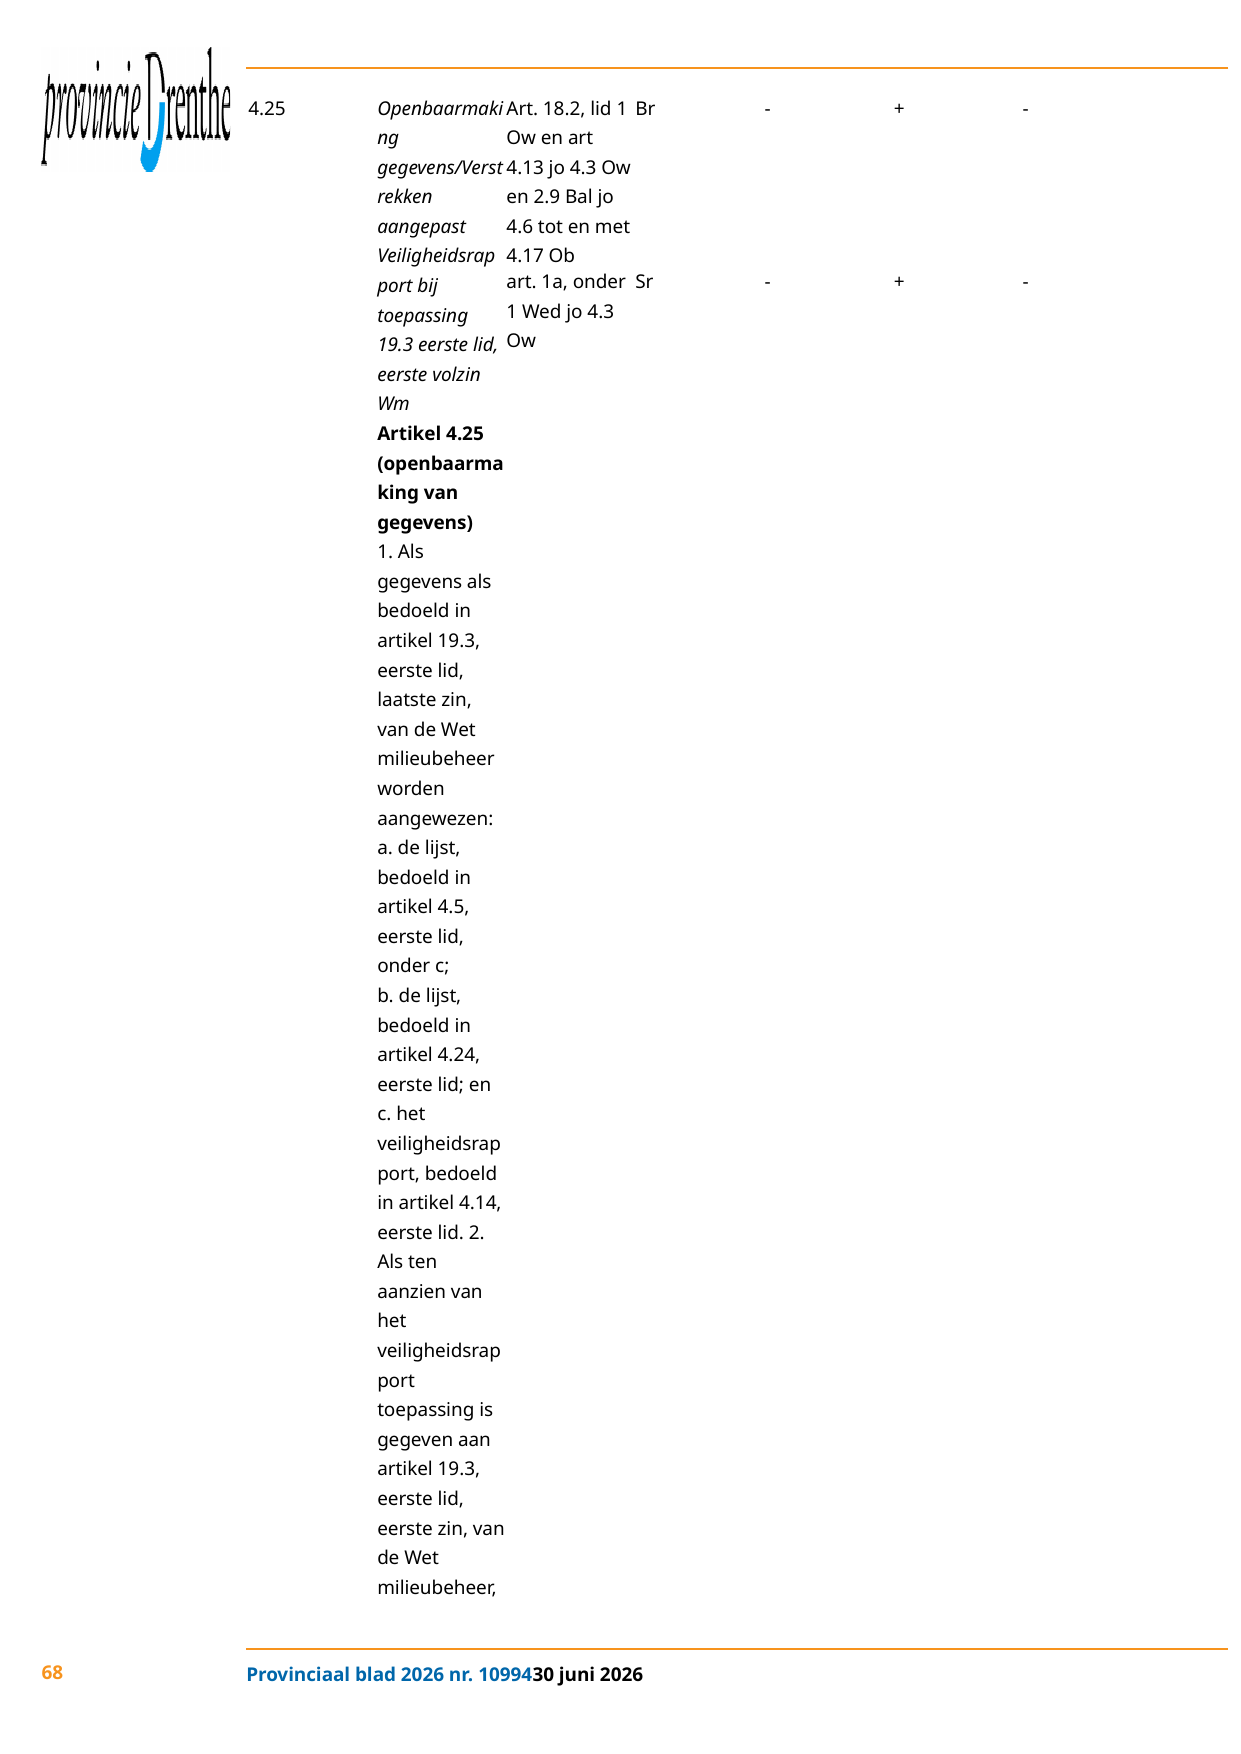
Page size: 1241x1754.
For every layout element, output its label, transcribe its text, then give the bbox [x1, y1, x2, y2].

table_cell - [764, 269, 893, 1600]
table_cell Sr [635, 269, 764, 1600]
table_cell - [1023, 269, 1152, 1600]
table_cell Br [635, 95, 764, 268]
table_cell Openbaarmaking gegevens/Verstrekken aangepast Veiligheidsrapport bij toepassing 19.3 eerste lid, eerste volzin Wm Artikel 4.25 (openbaarmaking van gegevens) 1. Als gegevens als bedoeld in artikel 19.3, eerste lid, laatste zin, van de Wet milieubeheer worden aangewezen: a. de lijst, bedoeld in artikel 4.5, eerste lid, onder c; b. de lijst, bedoeld in artikel 4.24, eerste lid; en c. het veiligheidsrapport, bedoeld in artikel 4.14, eerste lid. 2. Als ten aanzien van het veiligheidsrapport toepassing is gegeven aan artikel 19.3, eerste lid, eerste zin, van de Wet milieubeheer, [377, 95, 506, 1600]
table_cell + [894, 269, 1022, 1600]
table_cell + [894, 95, 1022, 268]
picture [41, 47, 231, 172]
table_cell 4.25 [248, 95, 377, 1600]
table_cell - [764, 95, 893, 268]
table_cell - [1023, 95, 1152, 268]
table_cell art. 1a, onder 1 Wed jo 4.3 Ow [506, 269, 635, 1600]
table_cell Art. 18.2, lid 1 Ow en art 4.13 jo 4.3 Ow en 2.9 Bal jo 4.6 tot en met 4.17 Ob [506, 95, 635, 268]
